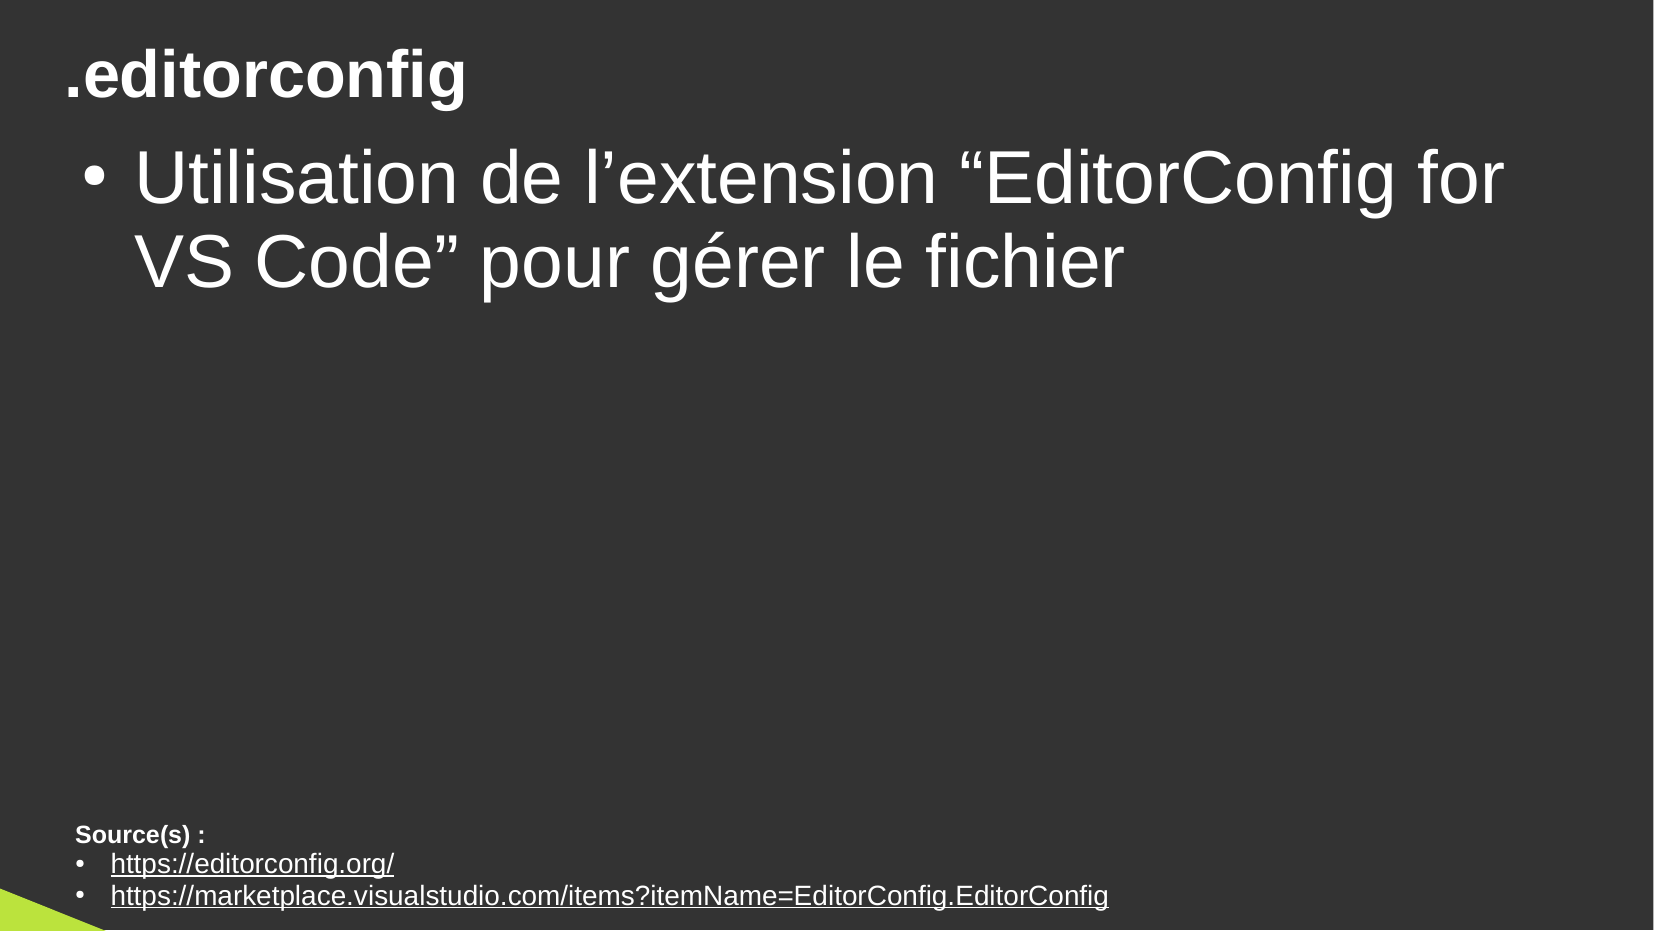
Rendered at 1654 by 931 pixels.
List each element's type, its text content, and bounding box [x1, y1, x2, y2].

list Utilisation de l’extension “EditorConfig for VS Code” pour gérer le fichier [63, 135, 1542, 792]
text_box [0, 888, 107, 931]
text_box Source(s) : https://editorconfig.org/ https://marketplace.visualstudio.com/items?itemName=EditorConfig.EditorConfig [60, 809, 1546, 919]
title .editorconfig [64, 37, 1105, 119]
